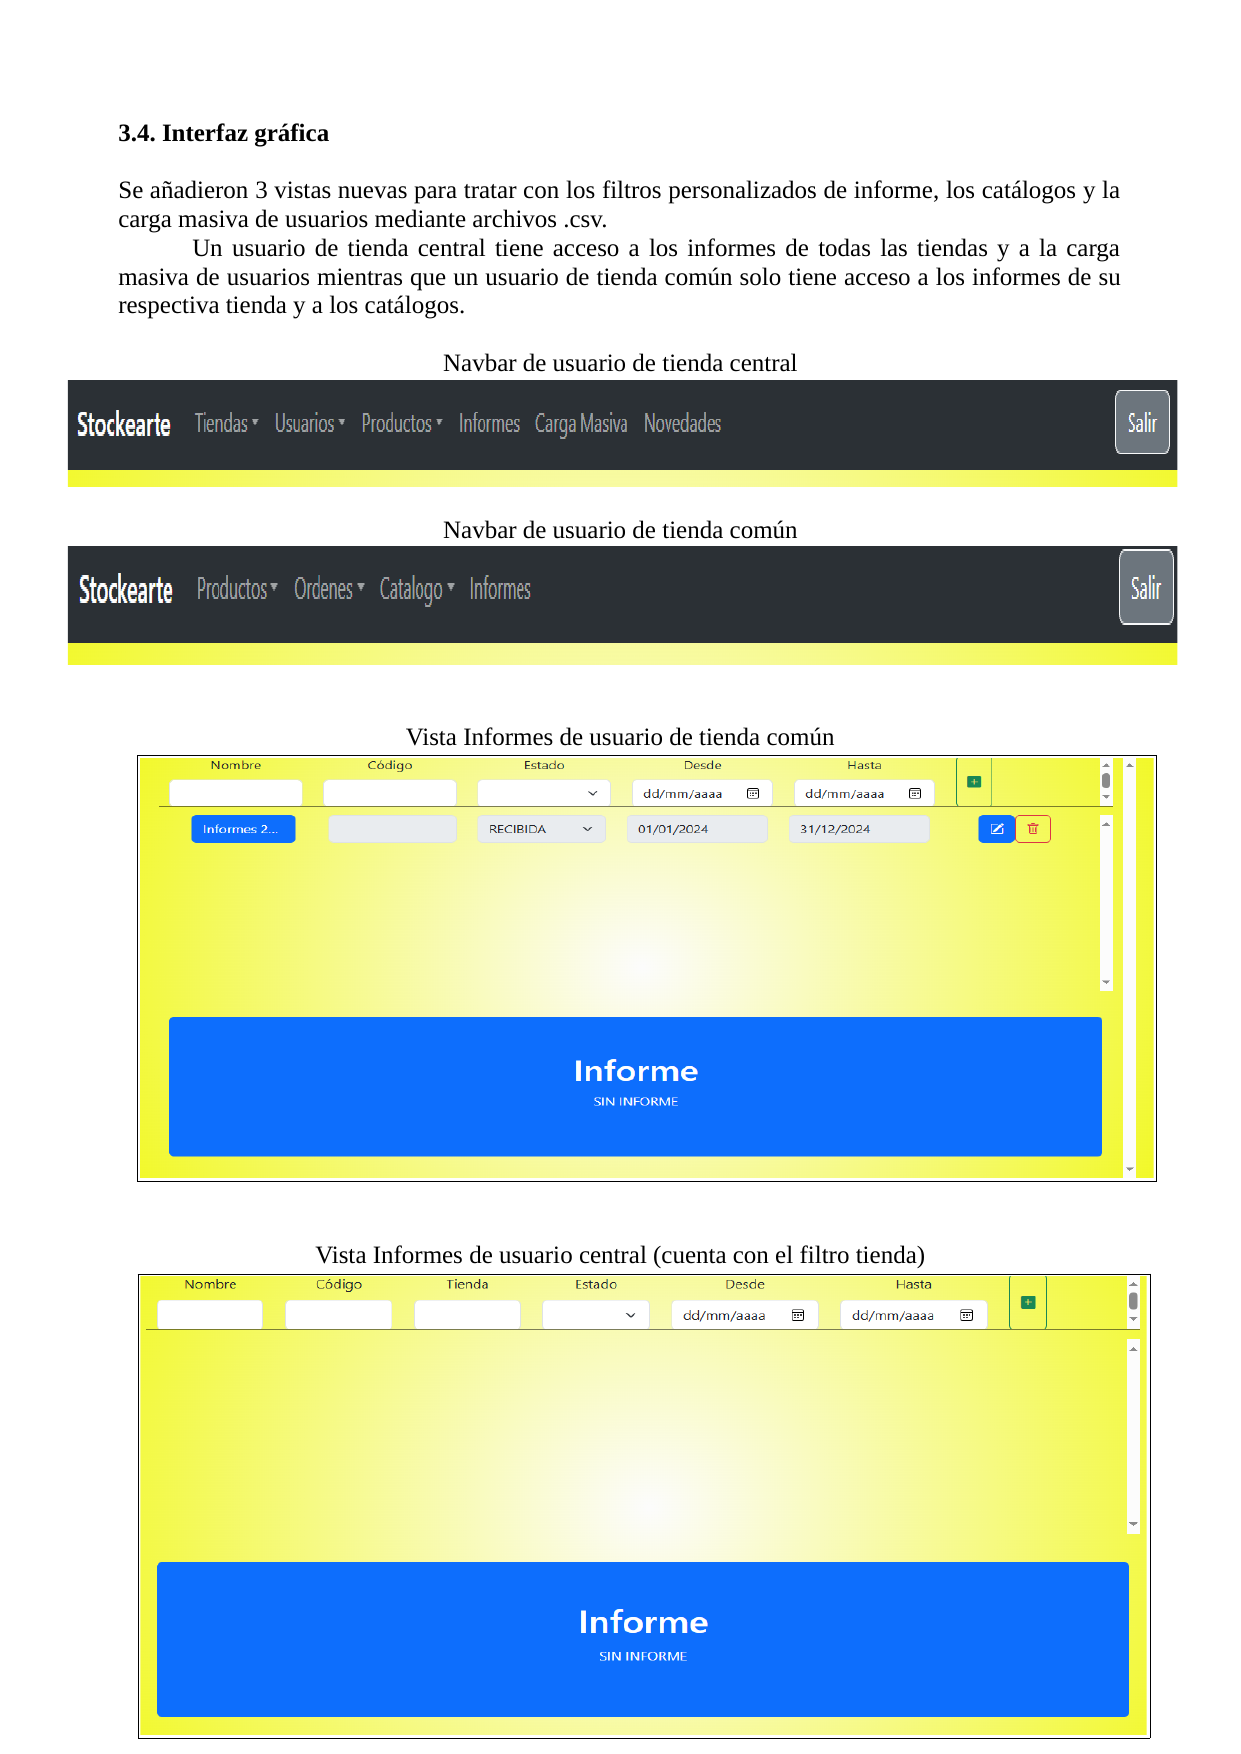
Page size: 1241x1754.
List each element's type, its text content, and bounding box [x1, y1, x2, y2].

picture [67, 380, 1178, 487]
text Se añadieron 3 vistas nuevas para tratar con los filtros personalizados de informe, los catálogos y la carga masiva de usuarios mediante archivos .csv. [118, 176, 1122, 233]
text Vista Informes de usuario central (cuenta con el filtro tienda) [118, 1240, 1122, 1269]
text Navbar de usuario de tienda común [118, 515, 1122, 544]
picture [67, 546, 1178, 665]
text Un usuario de tienda central tiene acceso a los informes de todas las tiendas y a la carga masiva de usuarios mientras que un usuario de tienda común solo tiene acceso a los informes de su respectiva tienda y a los catálogos. [118, 233, 1122, 319]
text Vista Informes de usuario de tienda común [118, 722, 1122, 751]
picture [140, 1276, 1147, 1735]
text Navbar de usuario de tienda central [118, 348, 1122, 377]
picture [140, 758, 1154, 1178]
text 3.4. Interfaz gráfica [118, 118, 1122, 147]
